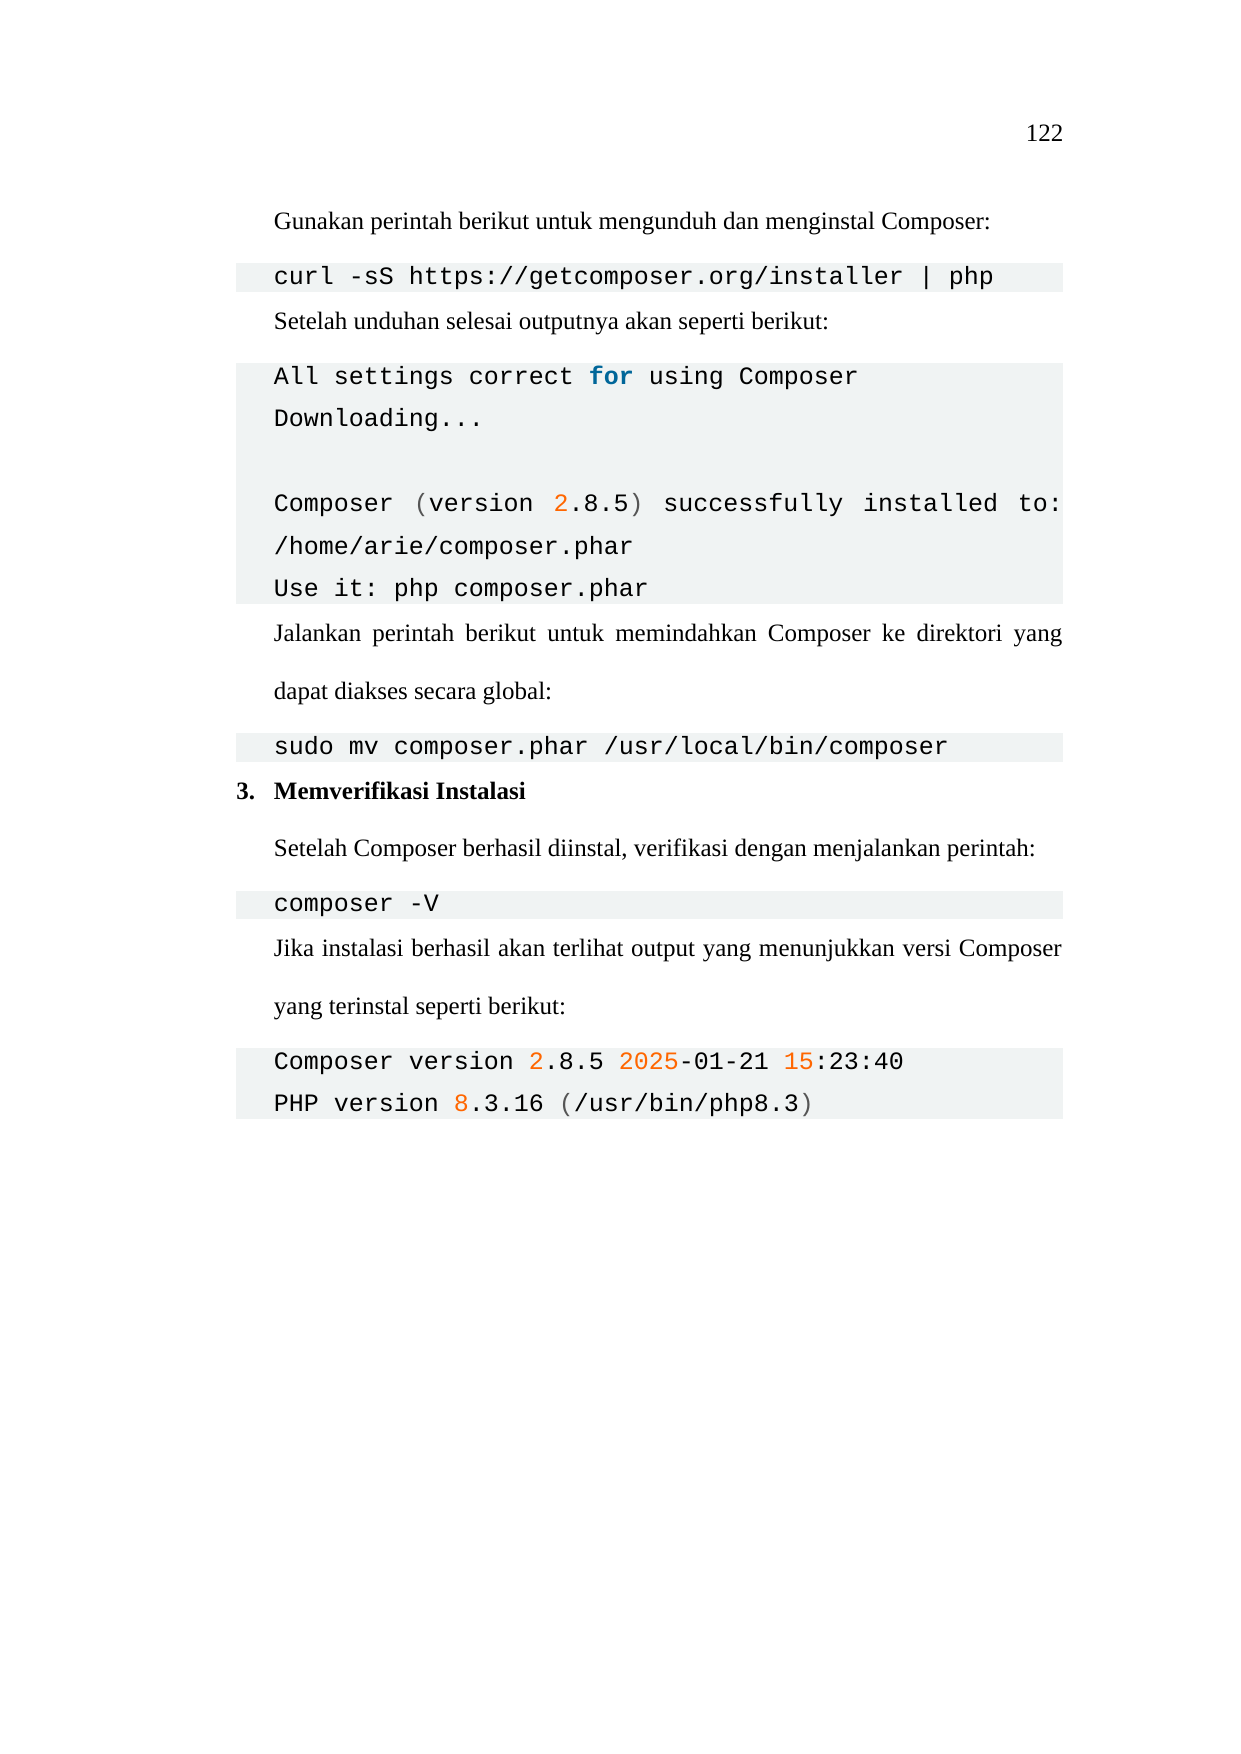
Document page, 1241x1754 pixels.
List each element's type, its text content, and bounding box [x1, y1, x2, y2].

list PHP version 8.3.16 (/usr/bin/php8.3) [236, 1091, 1063, 1119]
list Setelah unduhan selesai outputnya akan seperti berikut: [236, 306, 1063, 335]
list Setelah Composer berhasil diinstal, verifikasi dengan menjalankan perintah: [236, 833, 1063, 862]
list Composer (version 2.8.5) successfully installed to: /home/arie/composer.phar [236, 491, 1063, 562]
list Gunakan perintah berikut untuk mengunduh dan menginstal Composer: [236, 206, 1063, 235]
list Composer version 2.8.5 2025-01-21 15:23:40 [236, 1048, 1063, 1077]
list composer -V [236, 891, 1063, 919]
list curl -sS https://getcomposer.org/installer | php [236, 263, 1063, 292]
list Memverifikasi Instalasi [236, 776, 1063, 805]
list Use it: php composer.phar [236, 576, 1063, 604]
list All settings correct for using Composer [236, 363, 1063, 392]
list Downloading... [236, 406, 1063, 434]
list sudo mv composer.phar /usr/local/bin/composer [236, 733, 1063, 762]
list Jalankan perintah berikut untuk memindahkan Composer ke direktori yang dapat diakses secara global: [236, 618, 1063, 705]
list Jika instalasi berhasil akan terlihat output yang menunjukkan versi Composer yang terinstal seperti berikut: [236, 933, 1063, 1020]
